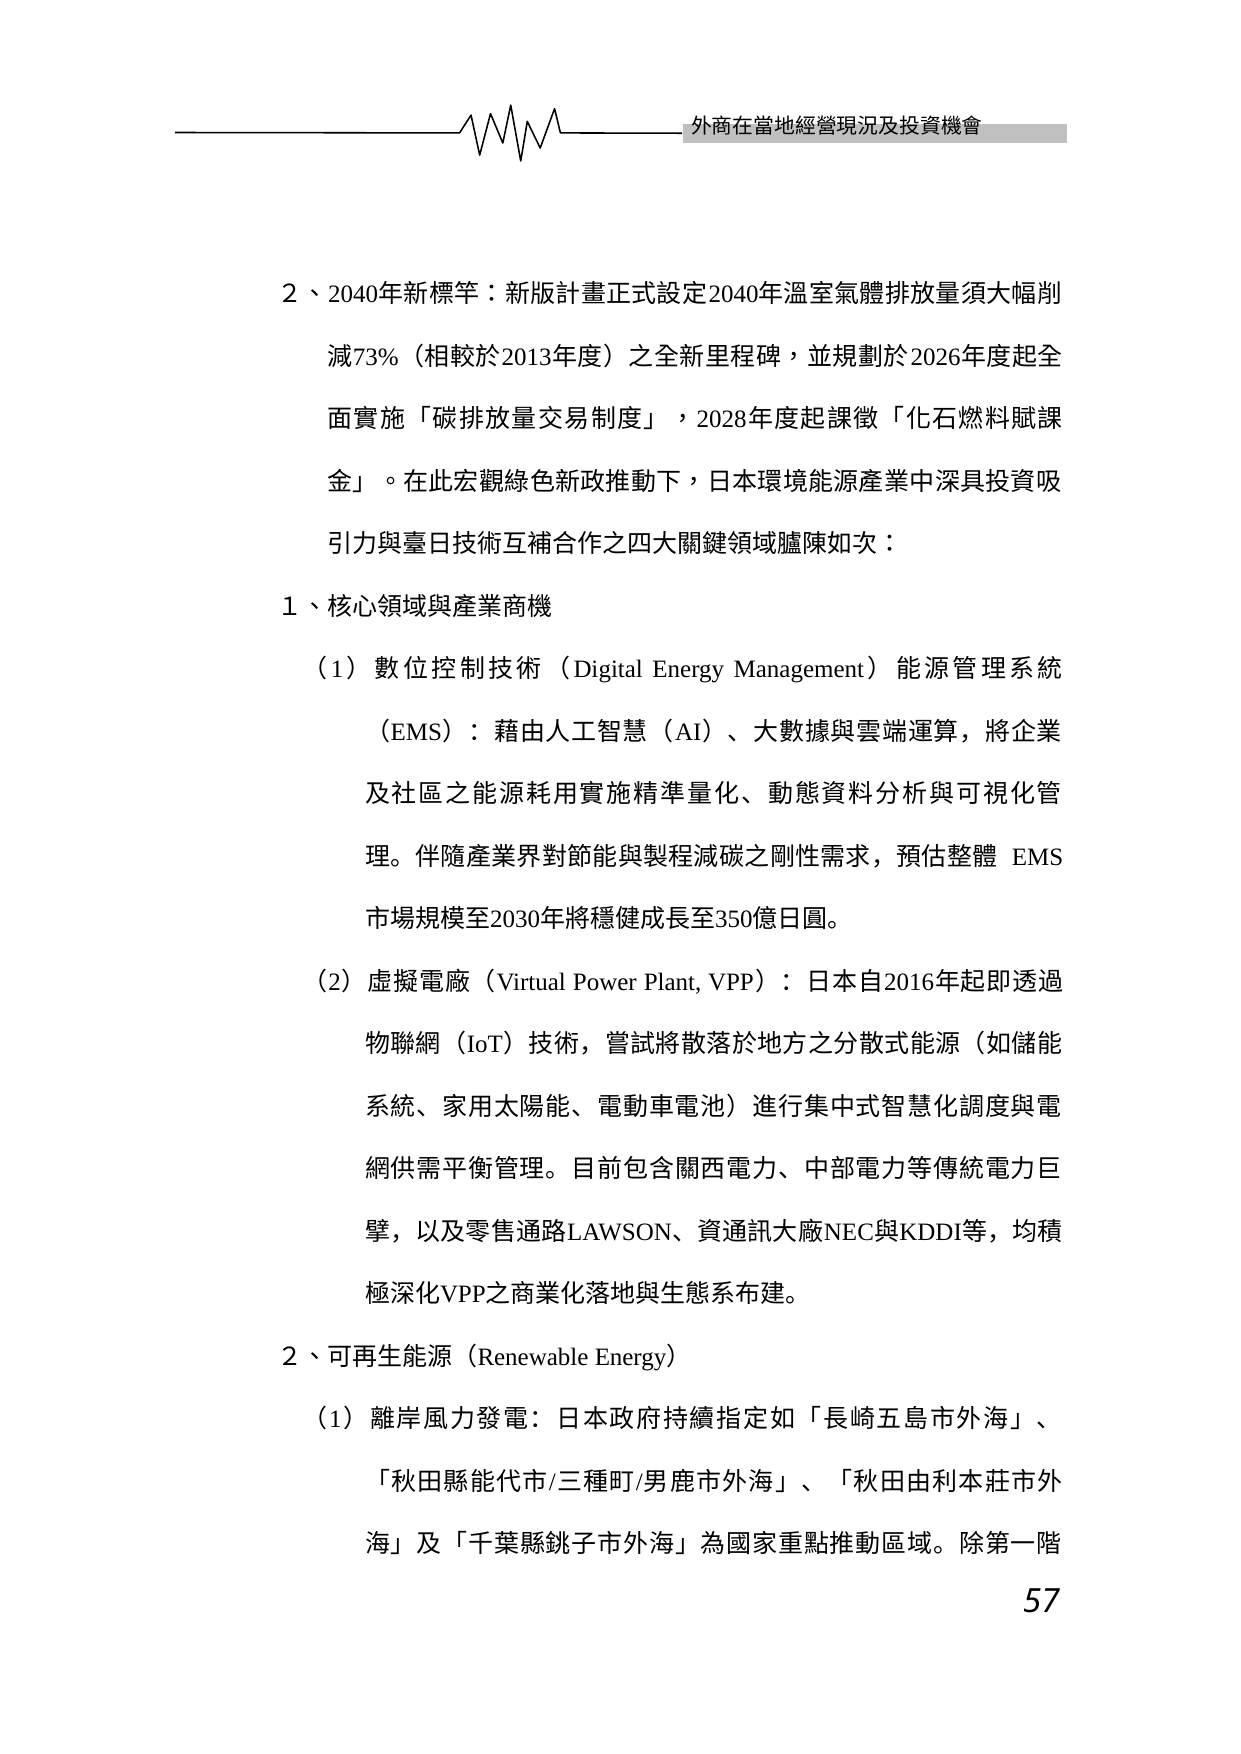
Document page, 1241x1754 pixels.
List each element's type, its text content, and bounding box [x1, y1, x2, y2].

text ２、2040年新標竿：新版計畫正式設定2040年溫室氣體排放量須大幅削減73%（相較於2013年度）之全新里程碑，並規劃於2026年度起全面實施「碳排放量交易制度」，2028年度起課徵「化石燃料賦課金」。在此宏觀綠色新政推動下，日本環境能源產業中深具投資吸引力與臺日技術互補合作之四大關鍵領域臚陳如次： [277, 250, 1063, 563]
text １、核心領域與產業商機 [277, 563, 1063, 625]
text （1）離岸風力發電：日本政府持續指定如「長崎五島市外海」、「秋田縣能代市/三種町/男鹿市外海」、「秋田由利本莊市外海」及「千葉縣銚子市外海」為國家重點推動區域。除第一階 [302, 1375, 1063, 1563]
text ２、可再生能源（Renewable Energy） [277, 1313, 1063, 1375]
text （2）虛擬電廠（Virtual Power Plant, VPP）：日本自2016年起即透過物聯網（IoT）技術，嘗試將散落於地方之分散式能源（如儲能系統、家用太陽能、電動車電池）進行集中式智慧化調度與電網供需平衡管理。目前包含關西電力、中部電力等傳統電力巨擘，以及零售通路LAWSON、資通訊大廠NEC與KDDI等，均積極深化VPP之商業化落地與生態系布建。 [302, 938, 1063, 1313]
text （1）數位控制技術（Digital Energy Management）能源管理系統（EMS）：藉由人工智慧（AI）、大數據與雲端運算，將企業及社區之能源耗用實施精準量化、動態資料分析與可視化管理。伴隨產業界對節能與製程減碳之剛性需求，預估整體 EMS 市場規模至2030年將穩健成長至350億日圓。 [302, 625, 1063, 938]
